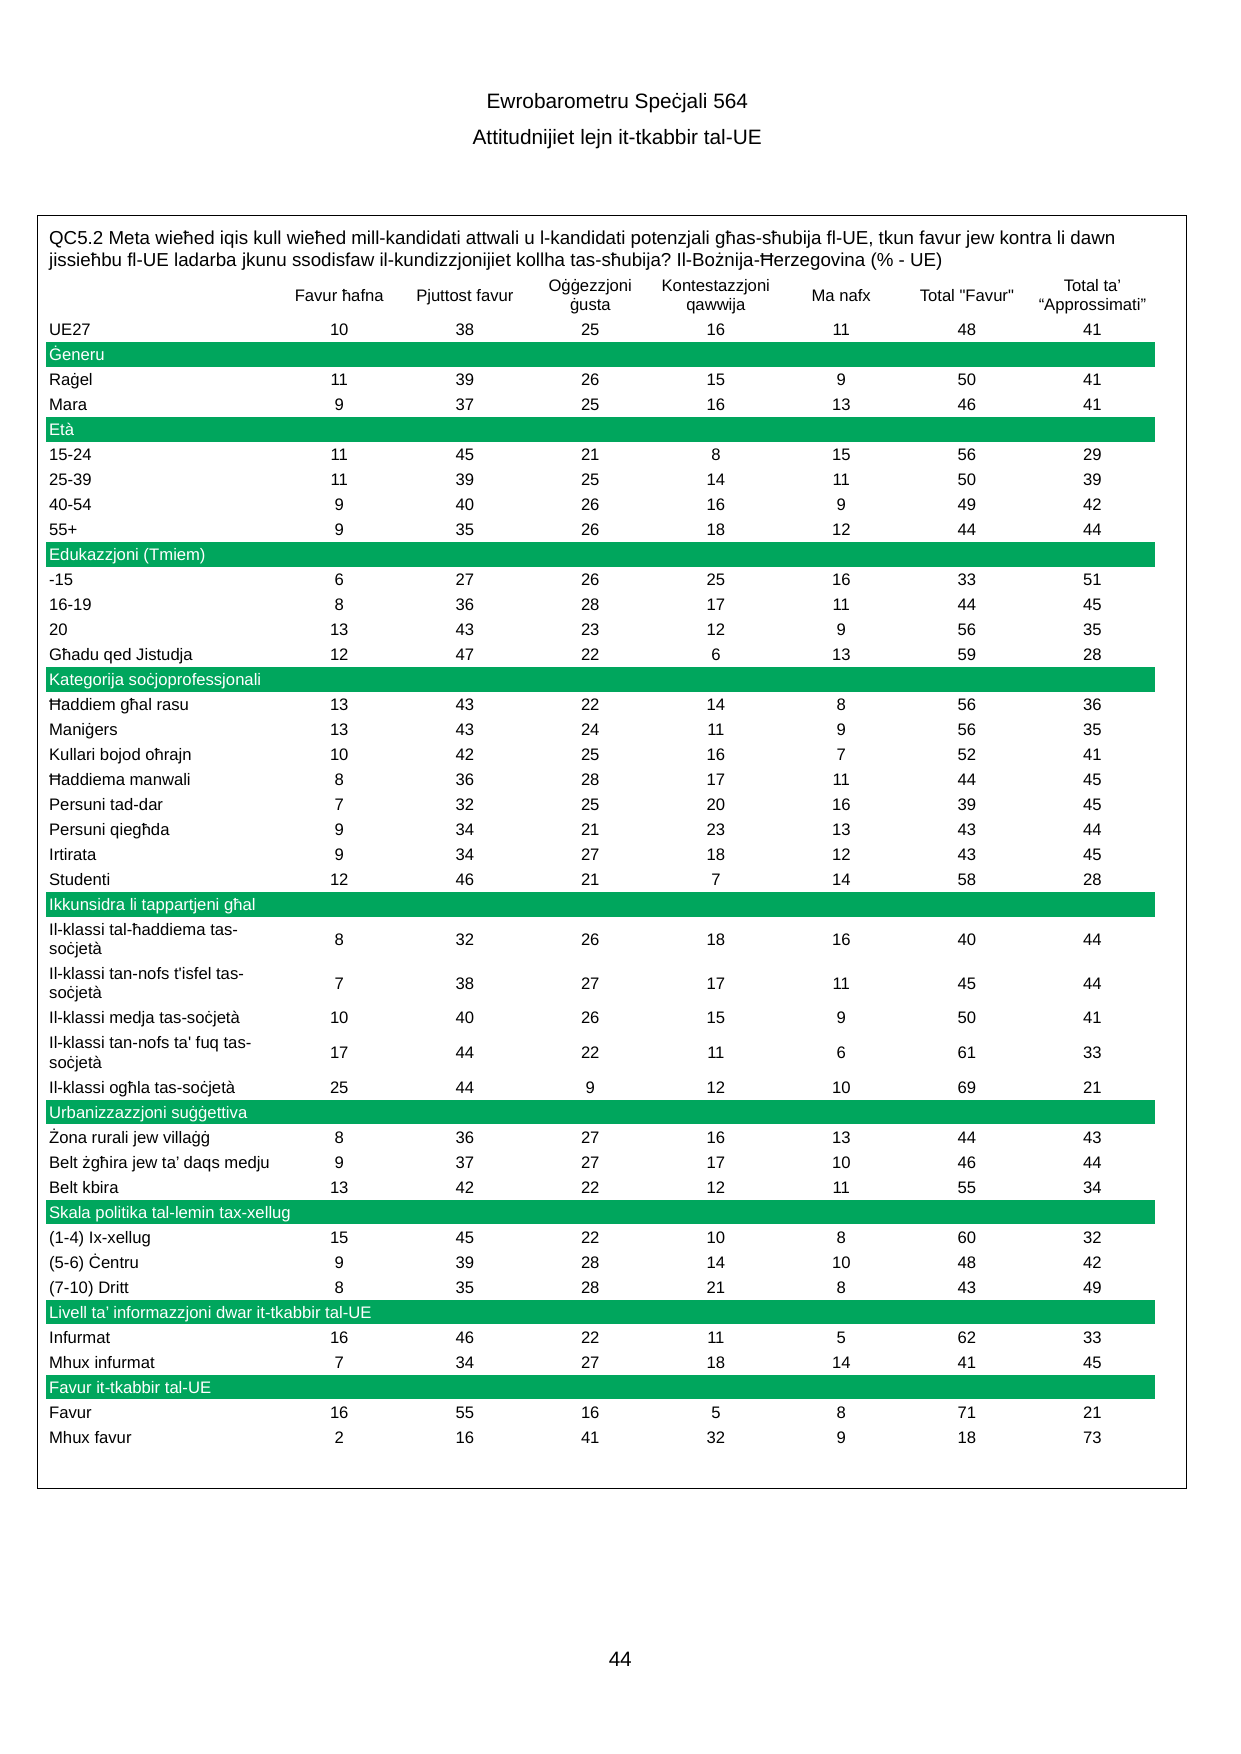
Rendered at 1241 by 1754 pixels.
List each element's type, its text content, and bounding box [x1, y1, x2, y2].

table_cell 13 [778, 1125, 904, 1149]
table_cell 18 [653, 1350, 778, 1374]
table_cell 15 [778, 442, 904, 467]
table_cell 10 [778, 1150, 904, 1174]
table_cell 7 [653, 867, 778, 892]
table_cell 41 [904, 1350, 1029, 1374]
table_cell 8 [276, 917, 402, 961]
table_cell 8 [276, 1125, 402, 1149]
table_cell 35 [1029, 617, 1155, 642]
table_cell 2 [276, 1425, 402, 1449]
table_cell 45 [904, 961, 1029, 1005]
table_cell Ikkunsidra li tappartjeni għal [46, 892, 1155, 917]
table_cell 25 [653, 567, 778, 592]
table_cell 36 [402, 592, 527, 617]
table_cell 43 [904, 1275, 1029, 1299]
table_cell 17 [276, 1030, 402, 1074]
table_cell 58 [904, 867, 1029, 892]
table_cell 44 [1029, 517, 1155, 542]
table_cell 25 [527, 792, 653, 817]
table_cell 43 [1029, 1125, 1155, 1149]
table_cell 6 [276, 567, 402, 592]
table_cell Studenti [46, 867, 276, 892]
table_cell Favur it-tkabbir tal-UE [46, 1375, 1155, 1399]
table_cell 9 [527, 1075, 653, 1099]
table_cell 32 [653, 1425, 778, 1449]
table_cell 16 [653, 317, 778, 342]
table_cell 33 [1029, 1030, 1155, 1074]
table_cell 26 [527, 567, 653, 592]
table_cell 25 [527, 392, 653, 417]
table_cell 17 [653, 1150, 778, 1174]
table_cell Ħaddiem għal rasu [46, 692, 276, 717]
table_cell 59 [904, 642, 1029, 667]
table_cell 45 [402, 442, 527, 467]
table_cell 32 [402, 917, 527, 961]
table_cell 22 [527, 1325, 653, 1349]
table_cell 43 [402, 692, 527, 717]
table_cell 37 [402, 392, 527, 417]
table_cell Ħaddiema manwali [46, 767, 276, 792]
table_cell 15-24 [46, 442, 276, 467]
table_cell 15 [276, 1225, 402, 1249]
table_cell Urbanizzazzjoni suġġettiva [46, 1100, 1155, 1124]
table_cell 52 [904, 742, 1029, 767]
table_cell 32 [1029, 1225, 1155, 1249]
table_cell 50 [904, 1005, 1029, 1030]
table_cell 21 [653, 1275, 778, 1299]
table_cell 8 [778, 692, 904, 717]
table_cell Favur [46, 1400, 276, 1424]
table_cell 49 [904, 492, 1029, 517]
table_cell 39 [1029, 467, 1155, 492]
table_cell 11 [778, 1175, 904, 1199]
table_cell 11 [276, 367, 402, 392]
table_cell 48 [904, 317, 1029, 342]
table_cell 46 [904, 392, 1029, 417]
table_cell 61 [904, 1030, 1029, 1074]
table_cell 22 [527, 1225, 653, 1249]
table_cell 55+ [46, 517, 276, 542]
table_cell 11 [653, 1325, 778, 1349]
table_cell 16 [778, 792, 904, 817]
table_cell 12 [778, 842, 904, 867]
table_cell 6 [778, 1030, 904, 1074]
table_cell -15 [46, 567, 276, 592]
table_cell Mara [46, 392, 276, 417]
table_cell 18 [653, 917, 778, 961]
table_cell 41 [1029, 367, 1155, 392]
table_cell 16 [653, 492, 778, 517]
table_cell 16 [276, 1325, 402, 1349]
table_cell 36 [1029, 692, 1155, 717]
table_cell 9 [276, 1250, 402, 1274]
table_cell 18 [653, 842, 778, 867]
table_cell 8 [276, 1275, 402, 1299]
table_cell 13 [778, 817, 904, 842]
table_cell 56 [904, 442, 1029, 467]
table_cell 48 [904, 1250, 1029, 1274]
table_cell 42 [402, 1175, 527, 1199]
table_cell 46 [402, 1325, 527, 1349]
table_cell 40 [904, 917, 1029, 961]
table_cell 8 [778, 1225, 904, 1249]
table_cell 39 [904, 792, 1029, 817]
table_cell 9 [778, 367, 904, 392]
table_cell 47 [402, 642, 527, 667]
table_cell 34 [402, 842, 527, 867]
table_cell 34 [402, 817, 527, 842]
table_cell Edukazzjoni (Tmiem) [46, 542, 1155, 567]
table_cell Għadu qed Jistudja [46, 642, 276, 667]
table_cell 42 [1029, 1250, 1155, 1274]
table_cell 15 [653, 367, 778, 392]
table_cell 13 [276, 692, 402, 717]
table_cell 69 [904, 1075, 1029, 1099]
table_cell Mhux infurmat [46, 1350, 276, 1374]
table_cell Mhux favur [46, 1425, 276, 1449]
table_cell 25 [527, 317, 653, 342]
table_cell 8 [778, 1275, 904, 1299]
table_cell 33 [1029, 1325, 1155, 1349]
table_cell 71 [904, 1400, 1029, 1424]
table_cell Belt żgħira jew ta’ daqs medju [46, 1150, 276, 1174]
table_cell 10 [276, 1005, 402, 1030]
table_cell 45 [402, 1225, 527, 1249]
table_cell Kategorija soċjoprofessjonali [46, 667, 1155, 692]
table_cell Il-klassi medja tas-soċjetà [46, 1005, 276, 1030]
table_cell 22 [527, 692, 653, 717]
table_cell 9 [276, 842, 402, 867]
table_cell 28 [527, 767, 653, 792]
table_cell Irtirata [46, 842, 276, 867]
table_cell 24 [527, 717, 653, 742]
table_cell 44 [904, 1125, 1029, 1149]
table_cell Il-klassi ogħla tas-soċjetà [46, 1075, 276, 1099]
table_cell Persuni tad-dar [46, 792, 276, 817]
table_cell 20 [46, 617, 276, 642]
table_cell 22 [527, 1175, 653, 1199]
table_cell 49 [1029, 1275, 1155, 1299]
table_cell 26 [527, 1005, 653, 1030]
table_cell 35 [402, 1275, 527, 1299]
table_cell 44 [1029, 1150, 1155, 1174]
table_cell 35 [1029, 717, 1155, 742]
table_cell 15 [653, 1005, 778, 1030]
table_cell 16 [276, 1400, 402, 1424]
table_cell 8 [778, 1400, 904, 1424]
table_cell 43 [402, 617, 527, 642]
table_cell 13 [276, 617, 402, 642]
table_cell 11 [778, 767, 904, 792]
table_cell 10 [778, 1075, 904, 1099]
table_cell 12 [653, 1075, 778, 1099]
table_cell 22 [527, 642, 653, 667]
table_cell 60 [904, 1225, 1029, 1249]
table_cell 34 [402, 1350, 527, 1374]
table_cell 27 [527, 1125, 653, 1149]
table_cell 44 [904, 767, 1029, 792]
table_cell 9 [778, 617, 904, 642]
table_cell 36 [402, 767, 527, 792]
table_cell 11 [778, 592, 904, 617]
table_cell 44 [1029, 961, 1155, 1005]
table_cell 17 [653, 767, 778, 792]
table_cell 55 [904, 1175, 1029, 1199]
table_cell 42 [1029, 492, 1155, 517]
table_cell Persuni qiegħda [46, 817, 276, 842]
table_cell Età [46, 417, 1155, 442]
table_cell 9 [276, 817, 402, 842]
table_cell 11 [653, 717, 778, 742]
table_cell 32 [402, 792, 527, 817]
table_cell 11 [276, 467, 402, 492]
table_cell 43 [904, 842, 1029, 867]
table_cell 26 [527, 517, 653, 542]
table_cell Pjuttost favur [402, 273, 527, 317]
table_cell 40 [402, 1005, 527, 1030]
table_cell 9 [778, 1425, 904, 1449]
table_cell 51 [1029, 567, 1155, 592]
table_cell 9 [276, 517, 402, 542]
table_cell Oġġezzjoni ġusta [527, 273, 653, 317]
table_cell 45 [1029, 592, 1155, 617]
table_cell 8 [276, 592, 402, 617]
table_cell Il-klassi tan-nofs ta' fuq tas-soċjetà [46, 1030, 276, 1074]
table_cell 14 [653, 692, 778, 717]
table_cell 16 [402, 1425, 527, 1449]
table_cell 29 [1029, 442, 1155, 467]
table_cell 33 [904, 567, 1029, 592]
table_cell 25 [527, 742, 653, 767]
table_cell 13 [778, 642, 904, 667]
table_cell Il-klassi tan-nofs t'isfel tas-soċjetà [46, 961, 276, 1005]
table_cell Raġel [46, 367, 276, 392]
table_cell 13 [276, 717, 402, 742]
table_cell 44 [402, 1075, 527, 1099]
table_cell 12 [778, 517, 904, 542]
table_cell 43 [904, 817, 1029, 842]
table_cell 38 [402, 961, 527, 1005]
table_cell 11 [778, 467, 904, 492]
table_cell 41 [1029, 392, 1155, 417]
table_cell 28 [1029, 642, 1155, 667]
table_cell 6 [653, 642, 778, 667]
table_cell Żona rurali jew villaġġ [46, 1125, 276, 1149]
table_cell 44 [904, 592, 1029, 617]
table_cell 16 [653, 1125, 778, 1149]
table_cell 8 [653, 442, 778, 467]
table_cell 27 [527, 961, 653, 1005]
table_cell Kontestazzjoni qawwija [653, 273, 778, 317]
table_cell 56 [904, 692, 1029, 717]
table_cell 20 [653, 792, 778, 817]
table_cell 13 [778, 392, 904, 417]
table_cell 44 [1029, 917, 1155, 961]
table_cell (7-10) Dritt [46, 1275, 276, 1299]
table_cell 17 [653, 592, 778, 617]
table_cell 44 [1029, 817, 1155, 842]
table_cell 9 [276, 492, 402, 517]
table_cell 26 [527, 917, 653, 961]
table_cell 23 [527, 617, 653, 642]
table_cell 22 [527, 1030, 653, 1074]
table_cell 73 [1029, 1425, 1155, 1449]
table_cell 25 [527, 467, 653, 492]
table_cell 14 [653, 1250, 778, 1274]
table_cell 18 [653, 517, 778, 542]
table_cell 16 [778, 567, 904, 592]
table_cell 10 [276, 742, 402, 767]
table_cell 26 [527, 492, 653, 517]
table_cell 25-39 [46, 467, 276, 492]
table_cell 26 [527, 367, 653, 392]
table_cell 21 [527, 442, 653, 467]
table_cell 12 [653, 617, 778, 642]
table_cell Maniġers [46, 717, 276, 742]
table_cell 16 [527, 1400, 653, 1424]
table_cell 16-19 [46, 592, 276, 617]
table_cell Ġeneru [46, 342, 1155, 367]
table_cell 39 [402, 467, 527, 492]
table_cell 28 [527, 592, 653, 617]
table_cell 11 [276, 442, 402, 467]
table_cell 28 [527, 1275, 653, 1299]
table_cell 11 [653, 1030, 778, 1074]
table_cell 8 [276, 767, 402, 792]
table_cell 50 [904, 467, 1029, 492]
table_cell 45 [1029, 1350, 1155, 1374]
table_cell Infurmat [46, 1325, 276, 1349]
table_cell 9 [778, 717, 904, 742]
table_cell 14 [778, 867, 904, 892]
table_cell 28 [527, 1250, 653, 1274]
table_cell Livell ta’ informazzjoni dwar it-tkabbir tal-UE [46, 1300, 1155, 1324]
table_cell 11 [778, 317, 904, 342]
table_cell 9 [778, 492, 904, 517]
table_cell 27 [527, 1150, 653, 1174]
table_cell 27 [402, 567, 527, 592]
table_cell 40-54 [46, 492, 276, 517]
table_cell 42 [402, 742, 527, 767]
table_cell 34 [1029, 1175, 1155, 1199]
table_cell 11 [778, 961, 904, 1005]
table_cell 12 [653, 1175, 778, 1199]
table_cell 56 [904, 617, 1029, 642]
table_cell 39 [402, 367, 527, 392]
table_cell 10 [653, 1225, 778, 1249]
table_cell 37 [402, 1150, 527, 1174]
table_cell 43 [402, 717, 527, 742]
table_cell UE27 [46, 317, 276, 342]
table_cell 9 [276, 392, 402, 417]
table_cell 27 [527, 842, 653, 867]
table_cell Kullari bojod oħrajn [46, 742, 276, 767]
table_cell 41 [1029, 317, 1155, 342]
table_cell 14 [653, 467, 778, 492]
table_cell 17 [653, 961, 778, 1005]
table_cell 9 [778, 1005, 904, 1030]
table_cell 44 [402, 1030, 527, 1074]
table_cell 36 [402, 1125, 527, 1149]
table_cell 41 [1029, 1005, 1155, 1030]
table_cell 45 [1029, 767, 1155, 792]
table_cell 38 [402, 317, 527, 342]
table_cell 25 [276, 1075, 402, 1099]
table_cell Total ta’ “Approssimati” [1029, 273, 1155, 317]
table_cell (1-4) Ix-xellug [46, 1225, 276, 1249]
table_cell Skala politika tal-lemin tax-xellug [46, 1200, 1155, 1224]
table_cell (5-6) Ċentru [46, 1250, 276, 1274]
table_cell 41 [1029, 742, 1155, 767]
table_cell 56 [904, 717, 1029, 742]
table_cell 7 [276, 1350, 402, 1374]
table_cell Il-klassi tal-ħaddiema tas-soċjetà [46, 917, 276, 961]
table_cell 10 [276, 317, 402, 342]
table_cell 55 [402, 1400, 527, 1424]
table_cell 16 [653, 742, 778, 767]
table_cell 12 [276, 642, 402, 667]
table_cell 39 [402, 1250, 527, 1274]
table_cell 62 [904, 1325, 1029, 1349]
table_cell 12 [276, 867, 402, 892]
table_cell 28 [1029, 867, 1155, 892]
table_cell Ma nafx [778, 273, 904, 317]
table_cell [46, 273, 276, 317]
table_cell 21 [527, 867, 653, 892]
table_cell 16 [778, 917, 904, 961]
table_cell 45 [1029, 792, 1155, 817]
table_cell 7 [276, 961, 402, 1005]
table_cell 35 [402, 517, 527, 542]
table_cell 10 [778, 1250, 904, 1274]
table_cell 23 [653, 817, 778, 842]
table_cell 18 [904, 1425, 1029, 1449]
table_cell 9 [276, 1150, 402, 1174]
table_cell 5 [653, 1400, 778, 1424]
table_header QC5.2 Meta wieħed iqis kull wieħed mill-kandidati attwali u l-kandidati potenzjali għas-sħubija fl-UE, tkun favur jew kontra li dawn jissieħbu fl-UE ladarba jkunu ssodisfaw il-kundizzjonijiet kollha tas-sħubija? Il-Bożnija-Ħerzegovina (% - UE) [46, 224, 1155, 273]
table_cell 5 [778, 1325, 904, 1349]
table_cell 27 [527, 1350, 653, 1374]
table_cell 21 [527, 817, 653, 842]
table_cell 40 [402, 492, 527, 517]
table_cell 16 [653, 392, 778, 417]
table_cell 50 [904, 367, 1029, 392]
table_cell 7 [778, 742, 904, 767]
table_cell 13 [276, 1175, 402, 1199]
table_cell 46 [904, 1150, 1029, 1174]
table_cell 41 [527, 1425, 653, 1449]
table_cell Total "Favur" [904, 273, 1029, 317]
table_cell Favur ħafna [276, 273, 402, 317]
table_cell 44 [904, 517, 1029, 542]
table_cell 7 [276, 792, 402, 817]
table_cell Belt kbira [46, 1175, 276, 1199]
table_cell 46 [402, 867, 527, 892]
table_cell 45 [1029, 842, 1155, 867]
table_cell 14 [778, 1350, 904, 1374]
table_cell 21 [1029, 1400, 1155, 1424]
table_cell 21 [1029, 1075, 1155, 1099]
